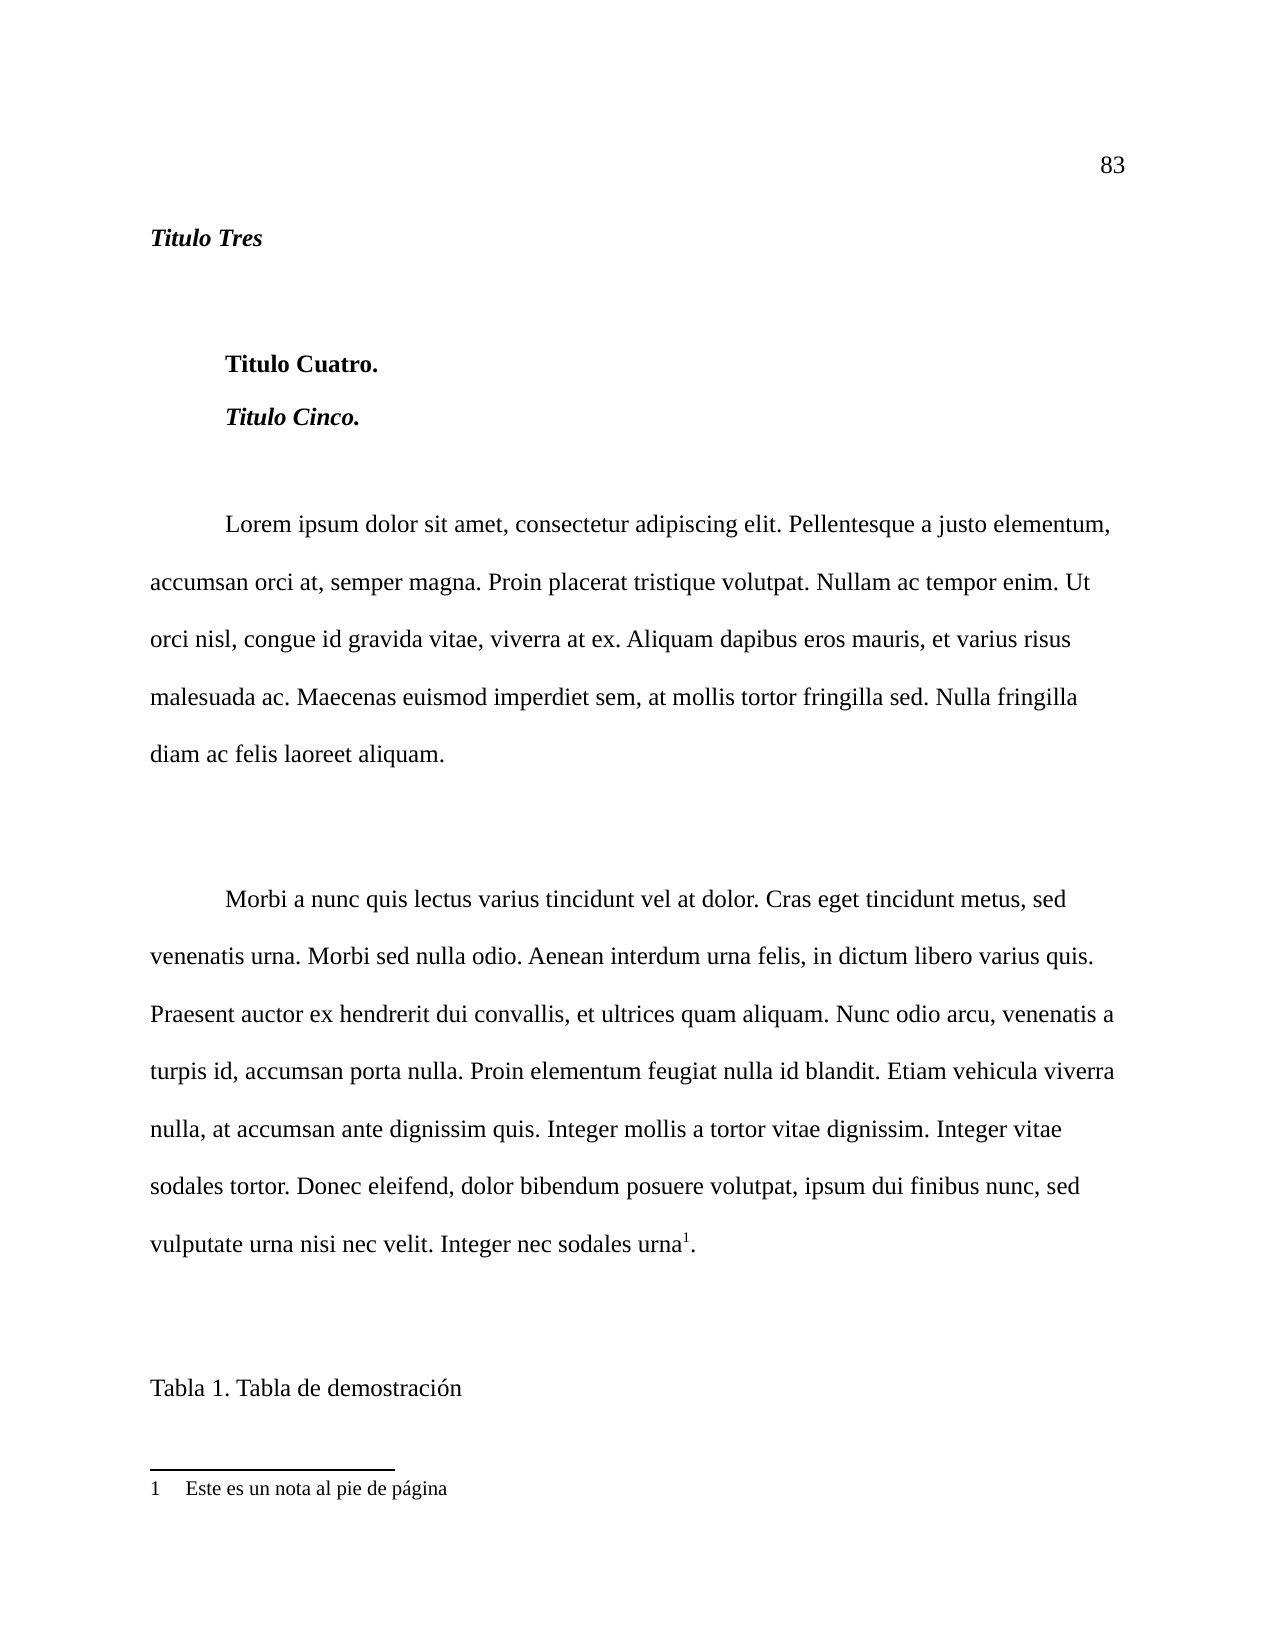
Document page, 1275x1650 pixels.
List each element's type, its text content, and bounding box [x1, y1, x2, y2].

subtitle Titulo cuatro. [150, 349, 1125, 377]
text Este es un nota al pie de página [150, 1476, 1125, 1500]
text Lorem ipsum dolor sit amet, consectetur adipiscing elit. Pellentesque a justo elementum, accumsan orci at, semper magna. Proin placerat tristique volutpat. Nullam ac tempor enim. Ut orci nisl, congue id gravida vitae, viverra at ex. Aliquam dapibus eros mauris, et varius risus malesuada ac. Maecenas euismod imperdiet sem, at mollis tortor fringilla sed. Nulla fringilla diam ac felis laoreet aliquam. [150, 509, 1125, 768]
subtitle Titulo Tres [150, 223, 1125, 252]
text Morbi a nunc quis lectus varius tincidunt vel at dolor. Cras eget tincidunt metus, sed venenatis urna. Morbi sed nulla odio. Aenean interdum urna felis, in dictum libero varius quis. Praesent auctor ex hendrerit dui convallis, et ultrices quam aliquam. Nunc odio arcu, venenatis a turpis id, accumsan porta nulla. Proin elementum feugiat nulla id blandit. Etiam vehicula viverra nulla, at accumsan ante dignissim quis. Integer mollis a tortor vitae dignissim. Integer vitae sodales tortor. Donec eleifend, dolor bibendum posuere volutpat, ipsum dui finibus nunc, sed vulputate urna nisi nec velit. Integer nec sodales urna. [150, 884, 1125, 1257]
text Tabla 1. Tabla de demostración [150, 1373, 1125, 1402]
subtitle Titulo cinco. [150, 402, 1125, 431]
